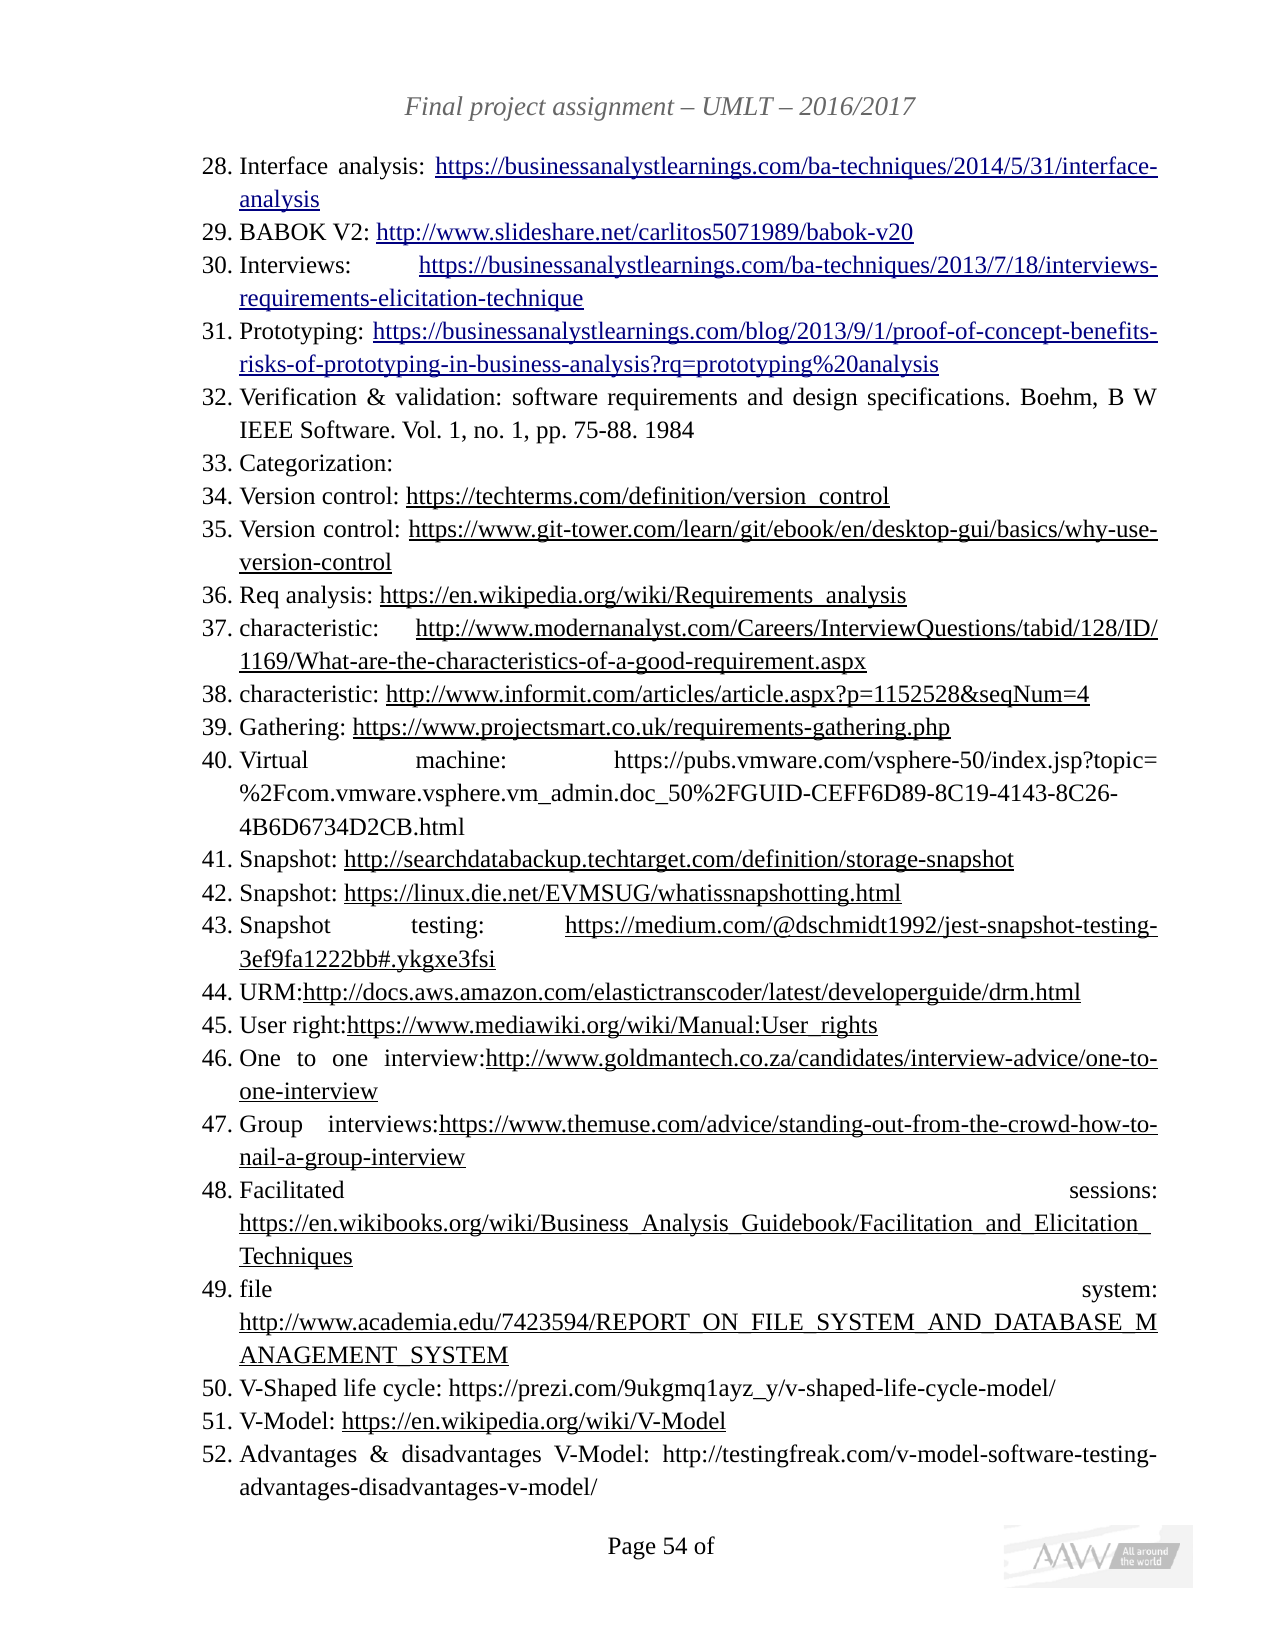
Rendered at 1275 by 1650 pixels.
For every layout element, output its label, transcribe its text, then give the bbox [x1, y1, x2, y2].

list Group interviews:https://www.themuse.com/advice/standing-out-from-the-crowd-how-to-nail-a-group-interview [202, 1109, 1158, 1171]
list Snapshot: https://linux.die.net/EVMSUG/whatissnapshotting.html [202, 878, 1158, 906]
list V-Model: https://en.wikipedia.org/wiki/V-Model [202, 1406, 1158, 1435]
list file system: http://www.academia.edu/7423594/REPORT_ON_FILE_SYSTEM_AND_DATABASE_MANAGEMENT_SYSTEM [202, 1274, 1158, 1369]
list Snapshot: http://searchdatabackup.techtarget.com/definition/storage-snapshot [202, 844, 1158, 873]
picture [1003, 1525, 1193, 1588]
list Verification & validation: software requirements and design specifications. Boehm, B W IEEE Software. Vol. 1, no. 1, pp. 75-88. 1984 [202, 382, 1158, 444]
list Virtual machine: https://pubs.vmware.com/vsphere-50/index.jsp?topic=%2Fcom.vmware.vsphere.vm_admin.doc_50%2FGUID-CEFF6D89-8C19-4143-8C26-4B6D6734D2CB.html [202, 746, 1158, 840]
list One to one interview:http://www.goldmantech.co.za/candidates/interview-advice/one-to-one-interview [202, 1043, 1158, 1104]
list BABOK V2: http://www.slideshare.net/carlitos5071989/babok-v20 [202, 217, 1158, 246]
list Interviews: https://businessanalystlearnings.com/ba-techniques/2013/7/18/interviews-requirements-elicitation-technique [202, 250, 1158, 312]
list characteristic: http://www.modernanalyst.com/Careers/InterviewQuestions/tabid/128/ID/1169/What-are-the-characteristics-of-a-good-requirement.aspx [202, 613, 1158, 675]
list Interface analysis: https://businessanalystlearnings.com/ba-techniques/2014/5/31/interface-analysis [202, 151, 1158, 213]
list Version control: https://techterms.com/definition/version_control [202, 481, 1158, 510]
list Prototyping: https://businessanalystlearnings.com/blog/2013/9/1/proof-of-concept-benefits-risks-of-prototyping-in-business-analysis?rq=prototyping%20analysis [202, 316, 1158, 378]
list Facilitated sessions: https://en.wikibooks.org/wiki/Business_Analysis_Guidebook/Facilitation_and_Elicitation_Techniques [202, 1175, 1158, 1269]
list Gathering: https://www.projectsmart.co.uk/requirements-gathering.php [202, 712, 1158, 741]
list Snapshot testing: https://medium.com/@dschmidt1992/jest-snapshot-testing-3ef9fa1222bb#.ykgxe3fsi [202, 911, 1158, 972]
list User right:https://www.mediawiki.org/wiki/Manual:User_rights [202, 1010, 1158, 1038]
list Req analysis: https://en.wikipedia.org/wiki/Requirements_analysis [202, 580, 1158, 609]
list Categorization: [202, 448, 1158, 477]
list V-Shaped life cycle: https://prezi.com/9ukgmq1ayz_y/v-shaped-life-cycle-model/ [202, 1373, 1158, 1402]
list URM:http://docs.aws.amazon.com/elastictranscoder/latest/developerguide/drm.html [202, 977, 1158, 1005]
list Version control: https://www.git-tower.com/learn/git/ebook/en/desktop-gui/basics/why-use-version-control [202, 514, 1158, 576]
list Advantages & disadvantages V-Model: http://testingfreak.com/v-model-software-testing-advantages-disadvantages-v-model/ [202, 1439, 1158, 1501]
list characteristic: http://www.informit.com/articles/article.aspx?p=1152528&seqNum=4 [202, 679, 1158, 708]
